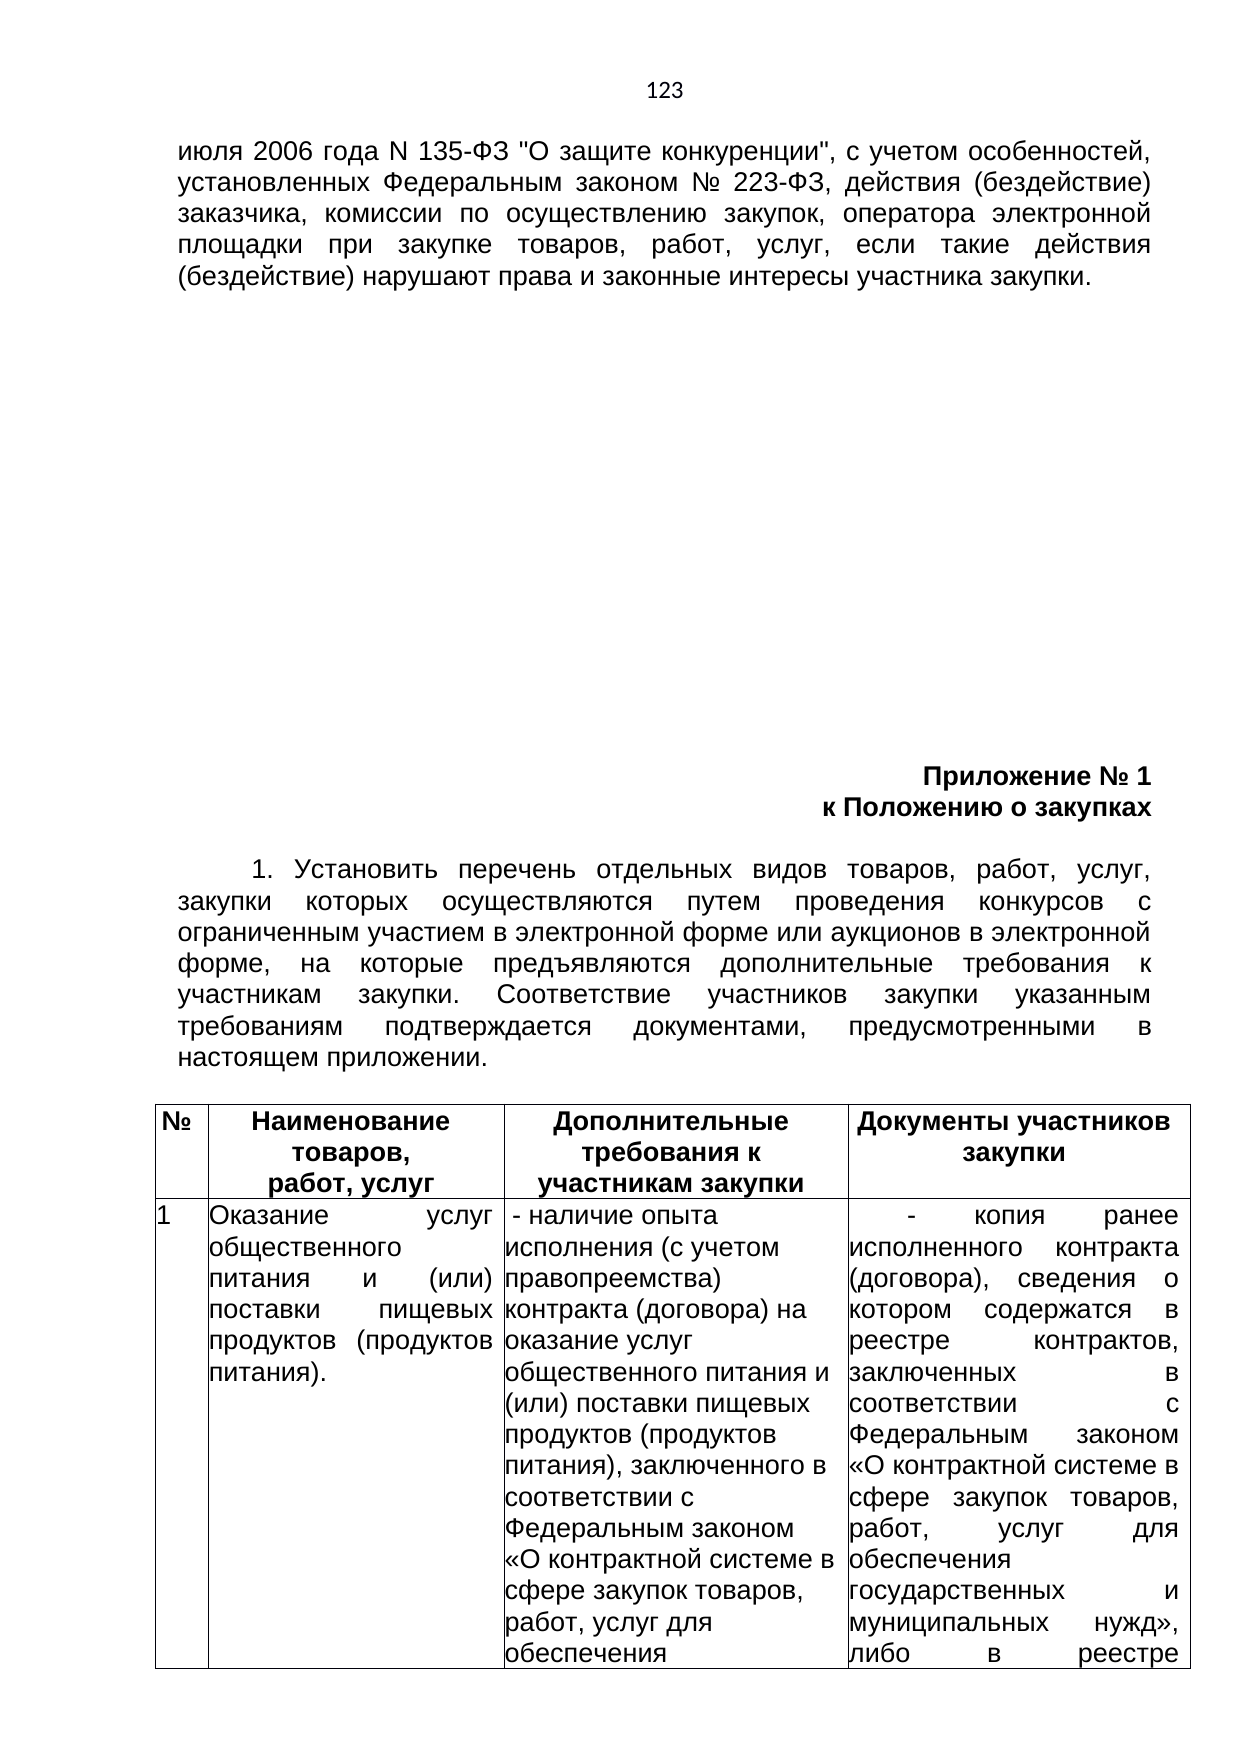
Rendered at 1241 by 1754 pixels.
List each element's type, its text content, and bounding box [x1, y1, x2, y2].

text 1. Установить перечень отдельных видов товаров, работ, услуг, закупки которых осуществляются путем проведения конкурсов с ограниченным участием в электронной форме или аукционов в электронной форме, на которые предъявляются дополнительные требования к участникам закупки. Соответствие участников закупки указанным требованиям подтверждается документами, предусмотренными в настоящем приложении. [177, 853, 1152, 1072]
text июля 2006 года N 135-ФЗ "О защите конкуренции", с учетом особенностей, установленных Федеральным законом № 223-ФЗ, действия (бездействие) заказчика, комиссии по осуществлению закупок, оператора электронной площадки при закупке товаров, работ, услуг, если такие действия (бездействие) нарушают права и законные интересы участника закупки. [177, 135, 1152, 291]
table_header Наименование товаров, работ, услуг [209, 1105, 504, 1198]
table_cell Оказание услуг общественного питания и (или) поставки пищевых продуктов (продуктов питания). [209, 1199, 504, 1668]
table_header № [156, 1105, 208, 1198]
table_header Дополнительные требования к участникам закупки [505, 1105, 848, 1198]
table_cell 1 [156, 1199, 208, 1668]
text Приложение № 1 [177, 760, 1152, 791]
table_header Документы участников закупки [849, 1105, 1190, 1198]
table_cell - копия ранее исполненного контракта (договора), сведения о котором содержатся в реестре контрактов, заключенных в соответствии с Федеральным законом «О контрактной системе в сфере закупок товаров, работ, услуг для обеспечения государственных и муниципальных нужд», либо в реестре [849, 1199, 1190, 1668]
table_cell - наличие опыта исполнения (с учетом правопреемства) контракта (договора) на оказание услуг общественного питания и (или) поставки пищевых продуктов (продуктов питания), заключенного в соответствии с Федеральным законом «О контрактной системе в сфере закупок товаров, работ, услуг для обеспечения [505, 1199, 848, 1668]
text к Положению о закупках [177, 791, 1152, 822]
